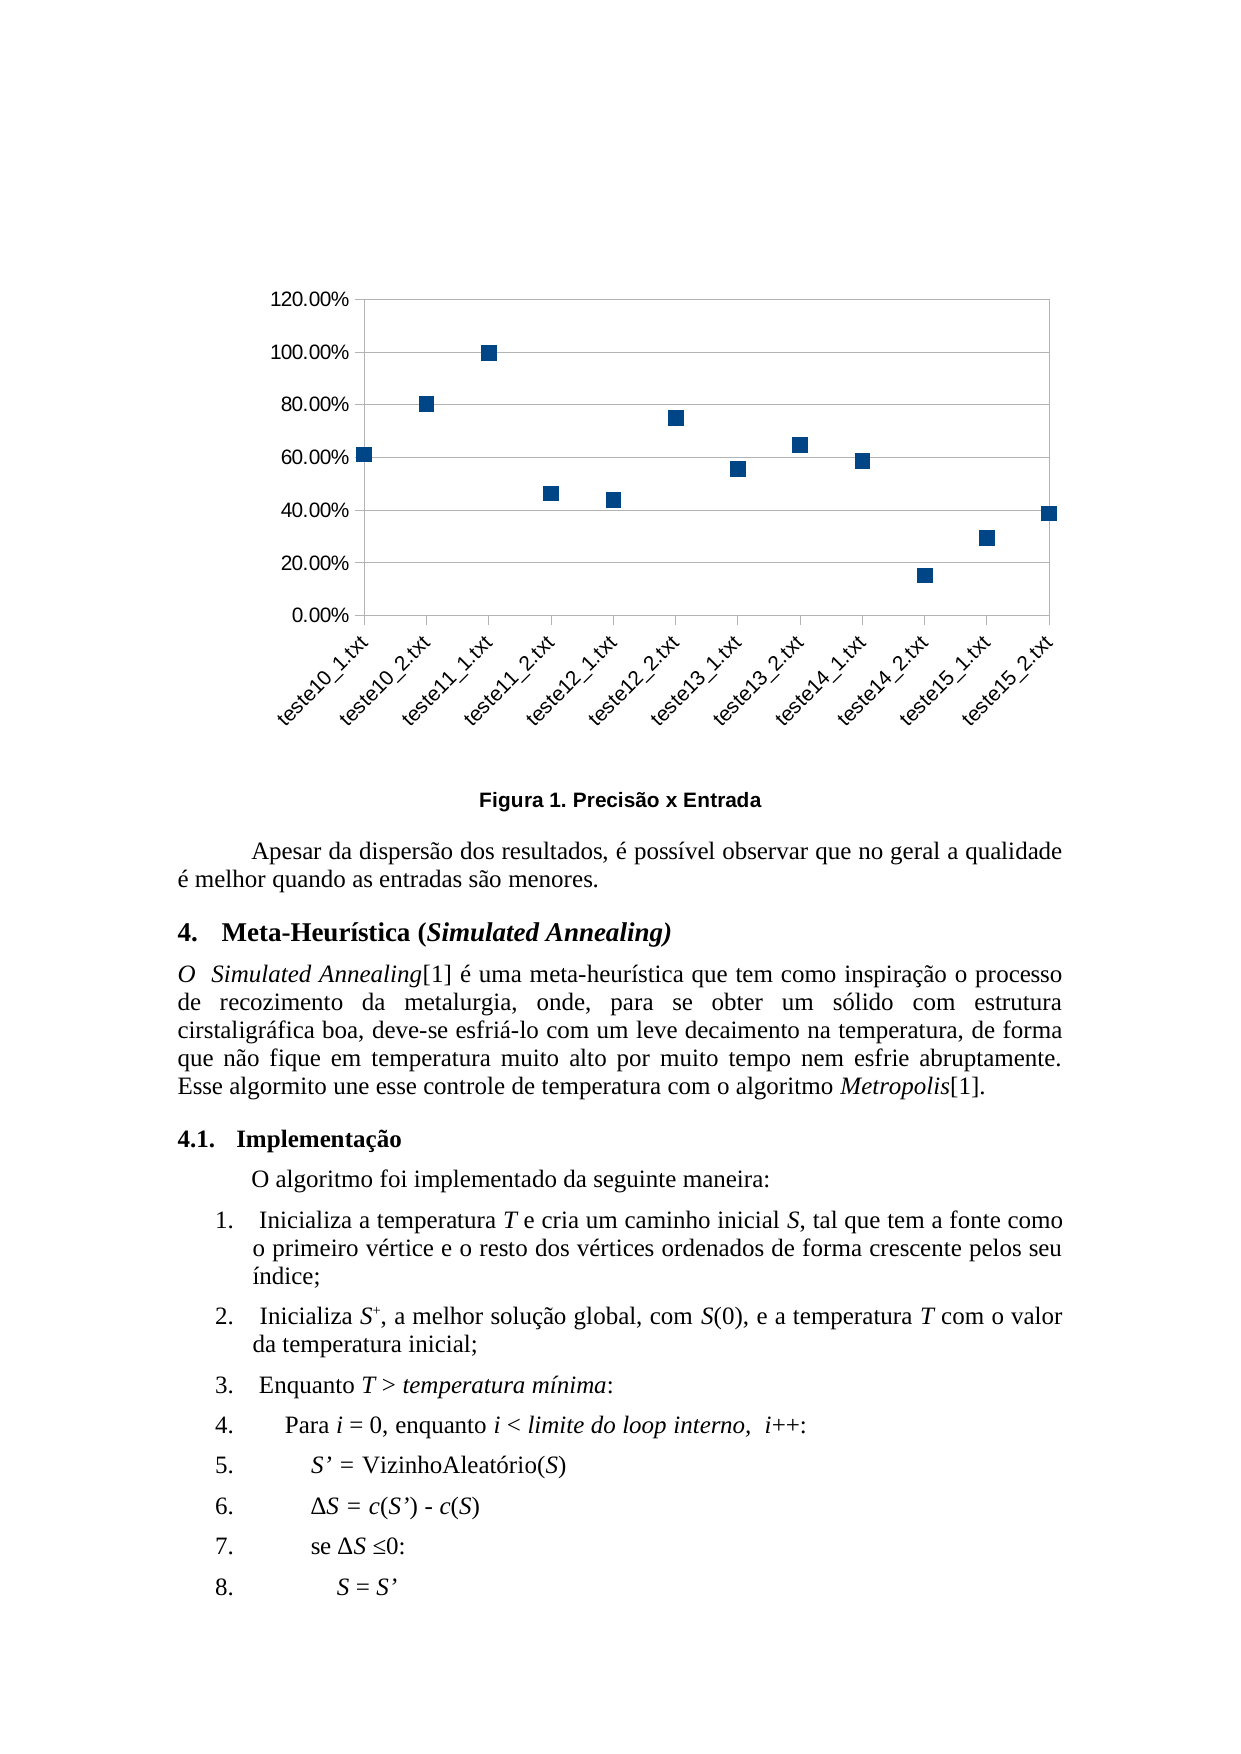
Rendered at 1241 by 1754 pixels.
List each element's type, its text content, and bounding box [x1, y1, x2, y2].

title Meta-Heurística (Simulated Annealing) [177, 918, 1063, 948]
list Enquanto T > temperatura mínima: [215, 1371, 1063, 1399]
text Apesar da dispersão dos resultados, é possível observar que no geral a qualidade é melhor quando as entradas são menores. [177, 837, 1063, 893]
list S’ = VizinhoAleatório(S) [215, 1451, 1063, 1479]
list se ∆S ≤0: [215, 1532, 1063, 1560]
list ∆S = c(S’) - c(S) [215, 1492, 1063, 1520]
list S = S’ [215, 1573, 1063, 1601]
list Para i = 0, enquanto i < limite do loop interno, i++: [215, 1411, 1063, 1439]
list Inicializa a temperatura T e cria um caminho inicial S, tal que tem a fonte como o primeiro vértice e o resto dos vértices ordenados de forma crescente pelos seu índice; [215, 1206, 1063, 1290]
text O algoritmo foi implementado da seguinte maneira: [177, 1165, 1063, 1193]
text O Simulated Annealing[1] é uma meta-heurística que tem como inspiração o processo de recozimento da metalurgia, onde, para se obter um sólido com estrutura cirstaligráfica boa, deve-se esfriá-lo com um leve decaimento na temperatura, de forma que não fique em temperatura muito alto por muito tempo nem esfrie abruptamente. Esse algormito une esse controle de temperatura com o algoritmo Metropolis[1]. [177, 960, 1063, 1100]
title Implementação [177, 1125, 1063, 1153]
text Figura 1. Precisão x Entrada [177, 788, 1063, 812]
list Inicializa S+, a melhor solução global, com S(0), e a temperatura T com o valor da temperatura inicial; [215, 1302, 1063, 1358]
